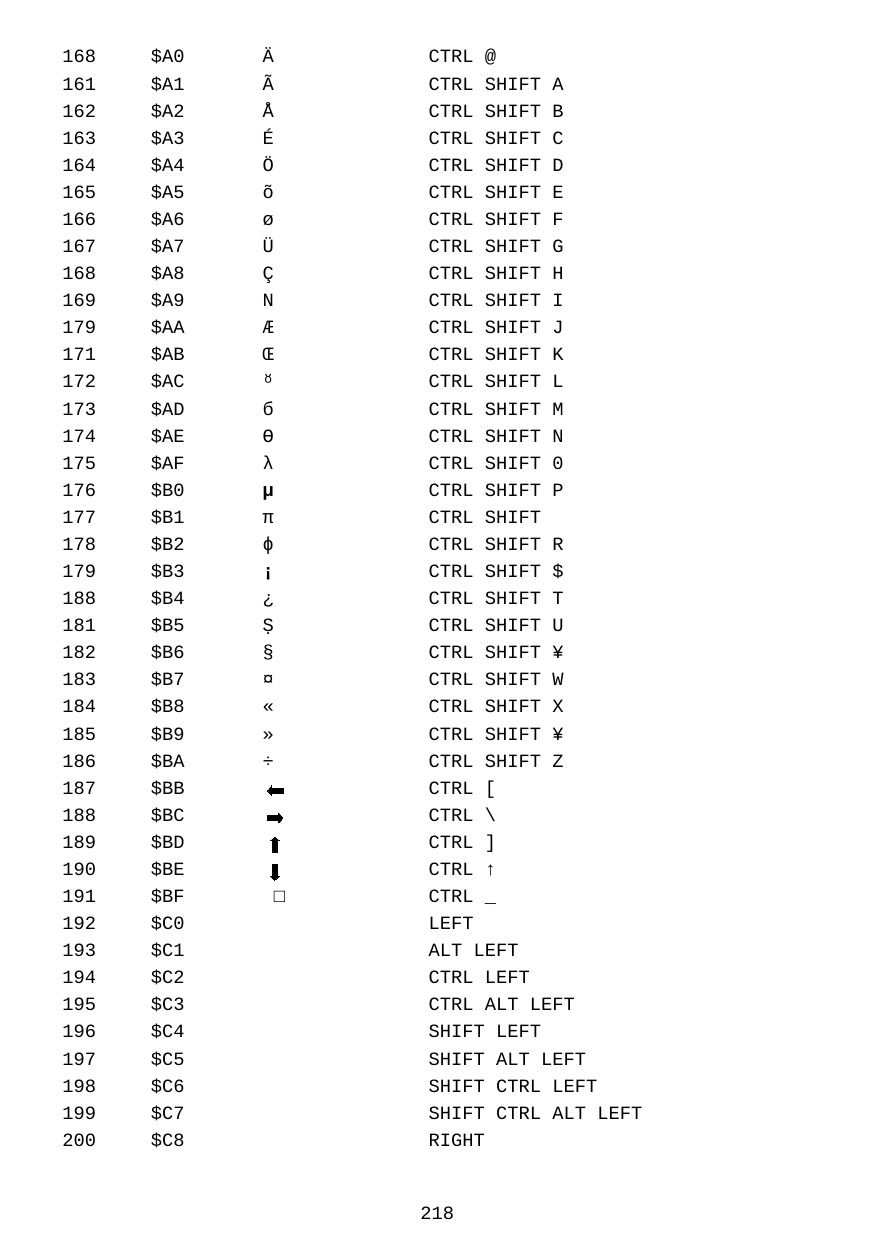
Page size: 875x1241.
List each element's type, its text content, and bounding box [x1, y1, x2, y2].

table_cell $B8 [148, 694, 248, 721]
table_cell 161 [59, 71, 148, 98]
table_cell $A2 [148, 99, 248, 126]
table_cell 176 [59, 478, 148, 505]
table_cell $BC [148, 803, 248, 830]
table_cell CTRL SHIFT A [425, 71, 815, 98]
table_cell [248, 776, 425, 803]
table_cell CTRL SHIFT $ [425, 559, 815, 586]
table_cell RIGHT [425, 1128, 815, 1155]
table_cell 167 [59, 234, 148, 261]
table_cell CTRL SHIFT ¥ [425, 721, 815, 748]
table_cell $C4 [148, 1019, 248, 1046]
table_cell $C2 [148, 965, 248, 992]
table_cell 198 [59, 1074, 148, 1101]
table_cell 182 [59, 640, 148, 667]
table_cell $B0 [148, 478, 248, 505]
table_cell SHIFT CTRL LEFT [425, 1074, 815, 1101]
table_cell CTRL SHIFT 0 [425, 451, 815, 478]
table_cell 164 [59, 153, 148, 180]
table_cell $BF [148, 884, 248, 911]
table_cell $BD [148, 830, 248, 857]
table_cell N [248, 288, 425, 315]
table_cell [248, 857, 425, 884]
table_cell SHIFT ALT LEFT [425, 1046, 815, 1073]
table_cell $C5 [148, 1046, 248, 1073]
table_cell $BB [148, 776, 248, 803]
table_cell $AF [148, 451, 248, 478]
table_cell CTRL @ [425, 44, 815, 71]
table_cell CTRL SHIFT [425, 505, 815, 532]
table_cell 185 [59, 721, 148, 748]
table_cell Ü [248, 234, 425, 261]
table_cell 188 [59, 803, 148, 830]
table_cell Ä [248, 44, 425, 71]
table_cell CTRL SHIFT N [425, 424, 815, 451]
table_cell ¤ [248, 667, 425, 694]
table_cell $A9 [148, 288, 248, 315]
table_cell 181 [59, 613, 148, 640]
table_cell $AB [148, 342, 248, 369]
table_cell ÷ [248, 749, 425, 776]
table_cell CTRL SHIFT U [425, 613, 815, 640]
table_cell 179 [59, 315, 148, 342]
table_cell CTRL SHIFT L [425, 369, 815, 396]
table_cell ¿ [248, 586, 425, 613]
table_cell CTRL LEFT [425, 965, 815, 992]
table_cell $A3 [148, 126, 248, 153]
table_cell $B9 [148, 721, 248, 748]
table_cell [248, 1019, 425, 1046]
table_cell $C7 [148, 1101, 248, 1128]
table_cell 200 [59, 1128, 148, 1155]
table_cell CTRL SHIFT X [425, 694, 815, 721]
table_cell 177 [59, 505, 148, 532]
table_cell Ã [248, 71, 425, 98]
table_cell CTRL SHIFT F [425, 207, 815, 234]
table_cell CTRL \ [425, 803, 815, 830]
table_cell π [248, 505, 425, 532]
table_cell 178 [59, 532, 148, 559]
table_cell ϕ [248, 532, 425, 559]
table_cell « [248, 694, 425, 721]
table_cell 186 [59, 749, 148, 776]
table_cell Œ [248, 342, 425, 369]
table_cell CTRL ALT LEFT [425, 992, 815, 1019]
table_cell CTRL SHIFT G [425, 234, 815, 261]
table_cell 166 [59, 207, 148, 234]
table_cell $A4 [148, 153, 248, 180]
table_cell $A7 [148, 234, 248, 261]
table_cell $C1 [148, 938, 248, 965]
table_cell $AC [148, 369, 248, 396]
table_cell $C8 [148, 1128, 248, 1155]
table_cell [248, 992, 425, 1019]
table_cell CTRL ↑ [425, 857, 815, 884]
table_cell 168 [59, 261, 148, 288]
table_cell $C3 [148, 992, 248, 1019]
table_cell 191 [59, 884, 148, 911]
table_cell § [248, 640, 425, 667]
table_cell CTRL SHIFT T [425, 586, 815, 613]
table_cell 165 [59, 180, 148, 207]
table_cell Ç [248, 261, 425, 288]
table_cell $C0 [148, 911, 248, 938]
table_cell $A6 [148, 207, 248, 234]
table_cell 187 [59, 776, 148, 803]
table_cell [248, 911, 425, 938]
table_cell $B3 [148, 559, 248, 586]
table_cell 188 [59, 586, 148, 613]
table_cell ¡ [248, 559, 425, 586]
table_cell Æ [248, 315, 425, 342]
table_cell CTRL SHIFT E [425, 180, 815, 207]
table_cell $BA [148, 749, 248, 776]
table_cell $AE [148, 424, 248, 451]
table_cell CTRL SHIFT ¥ [425, 640, 815, 667]
table_cell CTRL SHIFT Z [425, 749, 815, 776]
table_cell CTRL SHIFT M [425, 396, 815, 423]
table_cell [248, 803, 425, 830]
table_cell 183 [59, 667, 148, 694]
table_cell É [248, 126, 425, 153]
table_cell 194 [59, 965, 148, 992]
table_cell $C6 [148, 1074, 248, 1101]
table_cell [248, 1046, 425, 1073]
table_cell 190 [59, 857, 148, 884]
table_cell 162 [59, 99, 148, 126]
table_cell CTRL SHIFT P [425, 478, 815, 505]
table_cell 189 [59, 830, 148, 857]
table_cell б [248, 396, 425, 423]
table_cell µ [248, 478, 425, 505]
table_cell $BE [148, 857, 248, 884]
table_cell $A0 [148, 44, 248, 71]
table_cell 193 [59, 938, 148, 965]
table_cell ᴽ [248, 369, 425, 396]
table_cell [248, 1101, 425, 1128]
table_cell 175 [59, 451, 148, 478]
table_cell Ɵ [248, 424, 425, 451]
table_cell Ö [248, 153, 425, 180]
table_cell λ [248, 451, 425, 478]
table_cell CTRL SHIFT J [425, 315, 815, 342]
table_cell » [248, 721, 425, 748]
table_cell 195 [59, 992, 148, 1019]
table_cell $A1 [148, 71, 248, 98]
table_cell SHIFT CTRL ALT LEFT [425, 1101, 815, 1128]
table_cell SHIFT LEFT [425, 1019, 815, 1046]
table_cell CTRL [ [425, 776, 815, 803]
table_cell 168 [59, 44, 148, 71]
table_cell 197 [59, 1046, 148, 1073]
table_cell $A5 [148, 180, 248, 207]
table_cell 184 [59, 694, 148, 721]
table_cell [248, 938, 425, 965]
table_cell 171 [59, 342, 148, 369]
table_cell CTRL SHIFT K [425, 342, 815, 369]
table_cell Å [248, 99, 425, 126]
table_cell [248, 1128, 425, 1155]
table_cell CTRL SHIFT D [425, 153, 815, 180]
table_cell Ṣ [248, 613, 425, 640]
table_cell CTRL ] [425, 830, 815, 857]
table_cell 169 [59, 288, 148, 315]
table_cell 172 [59, 369, 148, 396]
table_cell [248, 1074, 425, 1101]
table_cell $A8 [148, 261, 248, 288]
table_cell 199 [59, 1101, 148, 1128]
table_cell 192 [59, 911, 148, 938]
table_cell 163 [59, 126, 148, 153]
table_cell CTRL SHIFT W [425, 667, 815, 694]
table_cell $B2 [148, 532, 248, 559]
table_cell $B4 [148, 586, 248, 613]
table_cell $B1 [148, 505, 248, 532]
table_cell CTRL SHIFT C [425, 126, 815, 153]
table_cell $B6 [148, 640, 248, 667]
table_cell $AD [148, 396, 248, 423]
table_cell CTRL SHIFT H [425, 261, 815, 288]
table_cell 174 [59, 424, 148, 451]
table_cell LEFT [425, 911, 815, 938]
table_cell [248, 830, 425, 857]
table_cell $AA [148, 315, 248, 342]
table_cell CTRL _ [425, 884, 815, 911]
table_cell 173 [59, 396, 148, 423]
table_cell õ [248, 180, 425, 207]
table_cell ALT LEFT [425, 938, 815, 965]
table_cell [248, 965, 425, 992]
table_cell CTRL SHIFT I [425, 288, 815, 315]
table_cell $B5 [148, 613, 248, 640]
table_cell CTRL SHIFT R [425, 532, 815, 559]
table_cell CTRL SHIFT B [425, 99, 815, 126]
table_cell ø [248, 207, 425, 234]
table_cell 179 [59, 559, 148, 586]
table_cell $B7 [148, 667, 248, 694]
table_cell 196 [59, 1019, 148, 1046]
table_cell □ [248, 884, 425, 911]
